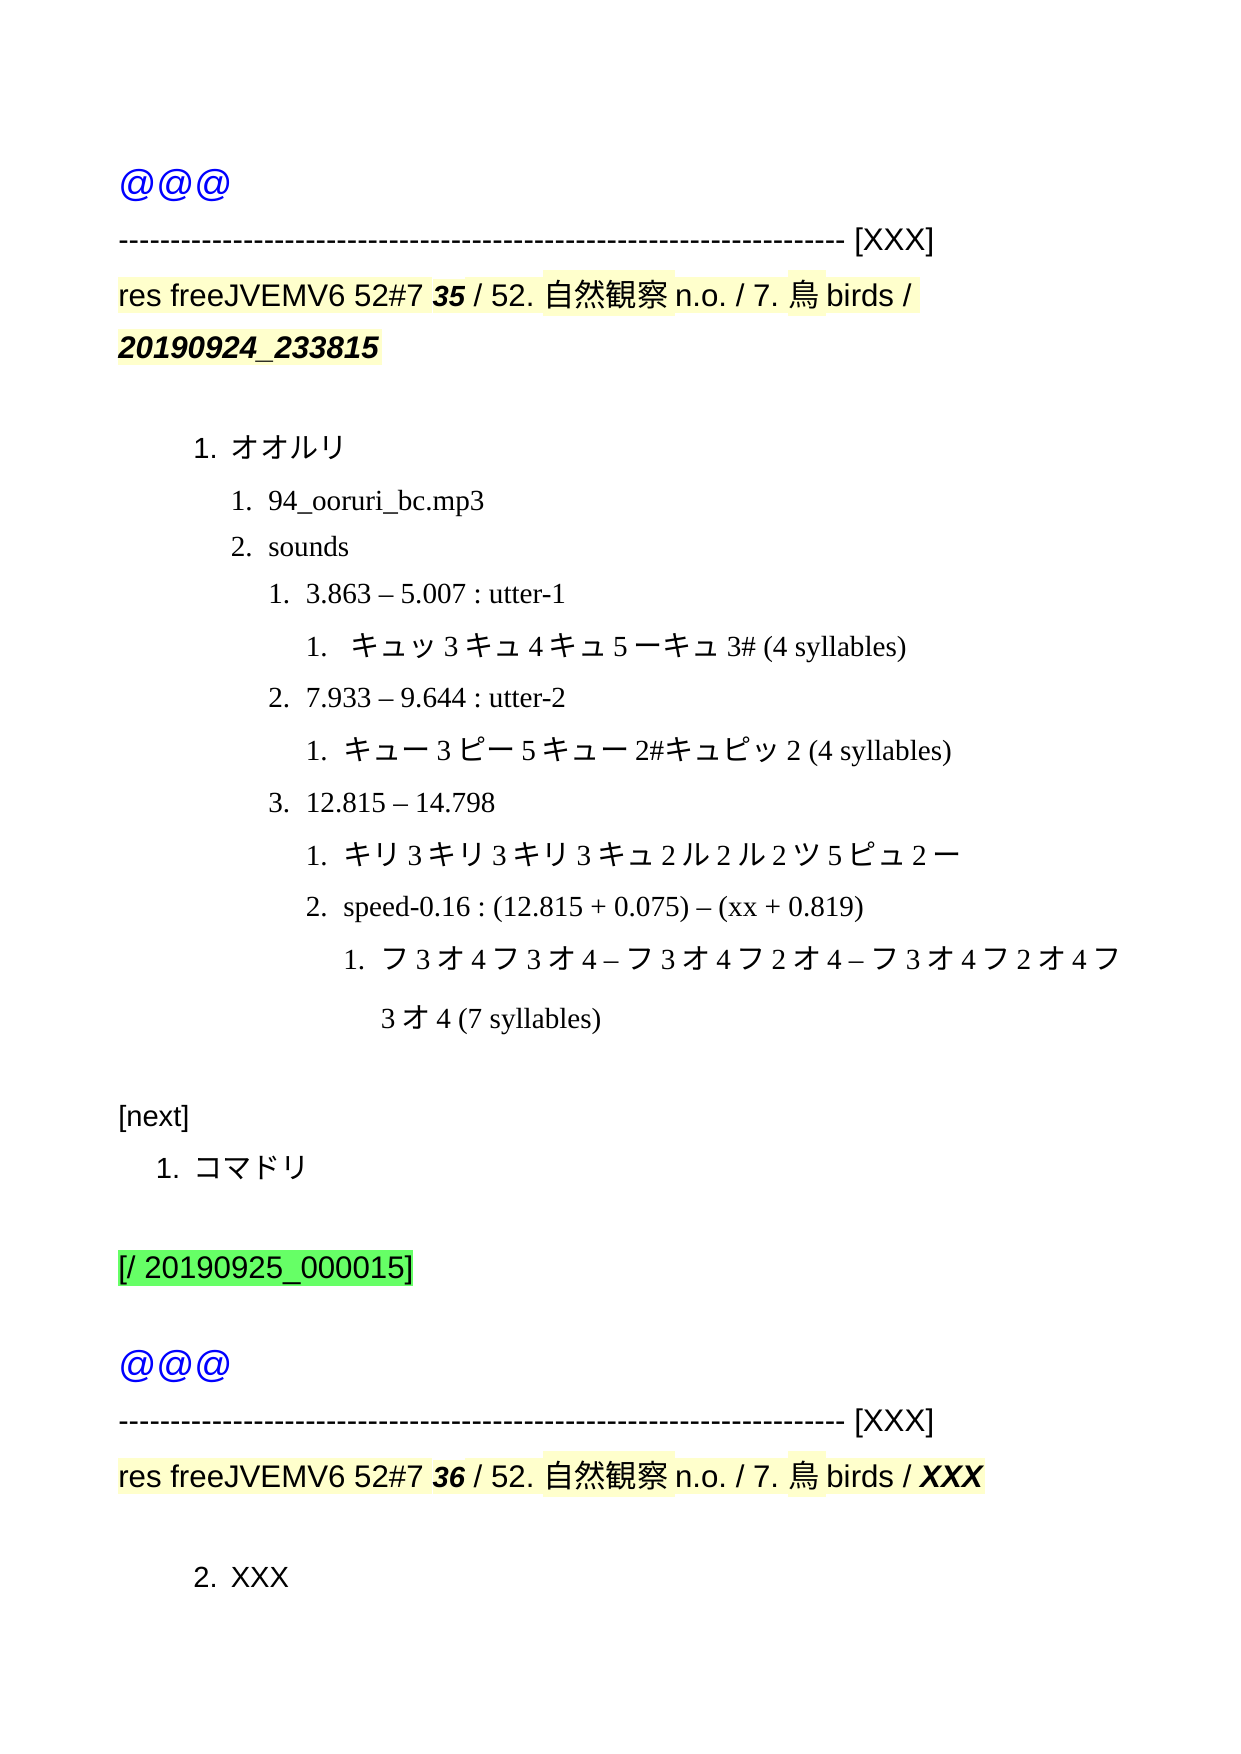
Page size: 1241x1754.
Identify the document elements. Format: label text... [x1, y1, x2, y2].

list オオルリ [193, 425, 1122, 467]
list speed-0.16 : (12.815 + 0.075) – (xx + 0.819) [306, 889, 1122, 923]
list 3.863 – 5.007 : utter-1 [268, 576, 1122, 609]
list キリ3キリ3キリ3キュ2ル2ル2ツ5ピュ2ー [306, 831, 1122, 873]
text @@@ [118, 161, 1122, 204]
list 12.815 – 14.798 [268, 785, 1122, 818]
list XXX [193, 1560, 1122, 1593]
text ---------------------------------------------------------------------- [XXX] [118, 221, 1122, 257]
text ---------------------------------------------------------------------- [XXX] [118, 1402, 1122, 1438]
list 7.933 – 9.644 : utter-2 [268, 680, 1122, 714]
list キュー3ピー5キュー2#キュピッ2 (4 syllables) [306, 727, 1122, 769]
list sounds [231, 529, 1122, 563]
text res freeJVEMV6 52#7 36 / 52. 自然観察 n.o. / 7. 鳥 birds / XXX [118, 1451, 1122, 1497]
text [next] [118, 1099, 1122, 1132]
list コマドリ [156, 1145, 1122, 1187]
text res freeJVEMV6 52#7 35 / 52. 自然観察 n.o. / 7. 鳥 birds / 20190924_233815 [118, 270, 1122, 365]
list 94_ooruri_bc.mp3 [231, 483, 1122, 517]
text @@@ [118, 1342, 1122, 1385]
list キュッ3キュ4キュ5ーキュ3# (4 syllables) [306, 622, 1122, 664]
text [/ 20190925_000015] [118, 1249, 1122, 1286]
list フ3オ4フ3オ4 – フ3オ4フ2オ4 – フ3オ4フ2オ4フ3オ4 (7 syllables) [343, 936, 1122, 1036]
